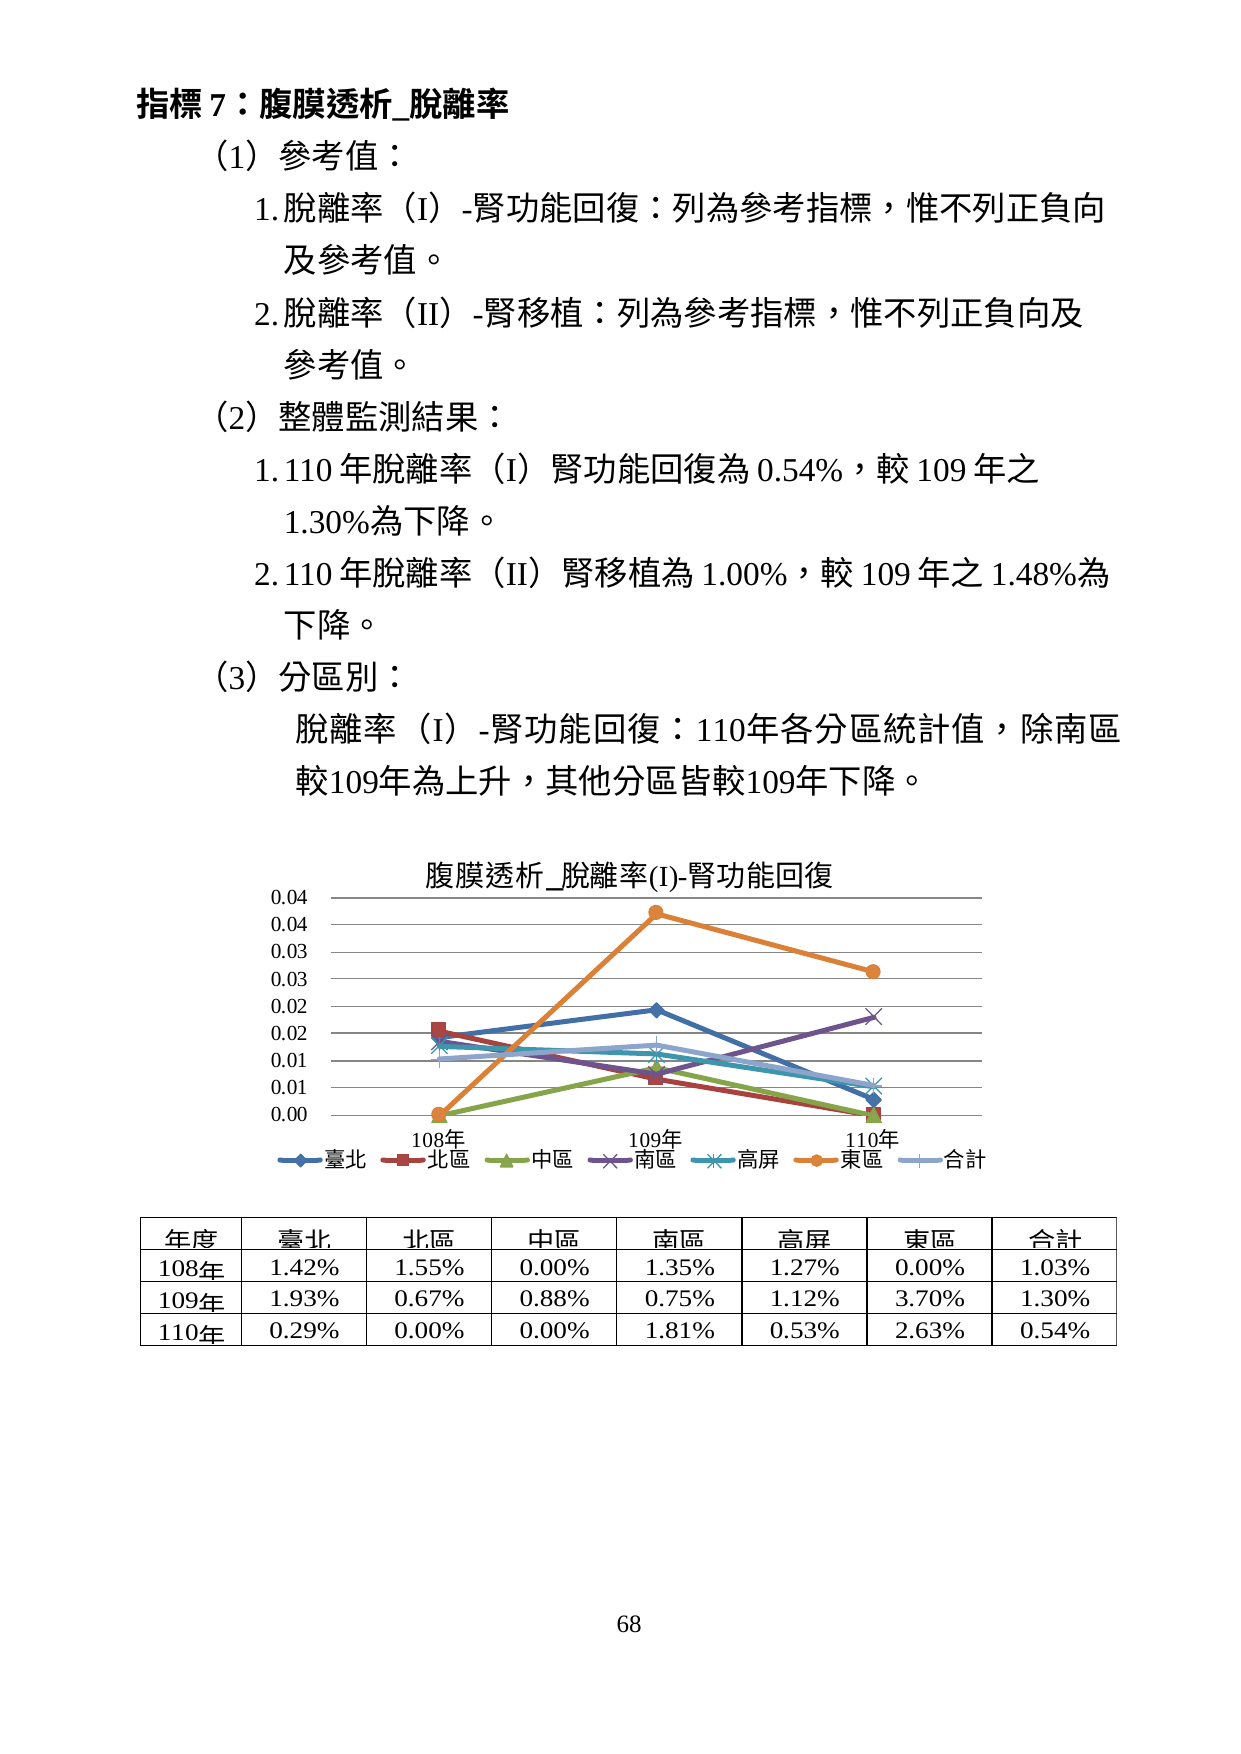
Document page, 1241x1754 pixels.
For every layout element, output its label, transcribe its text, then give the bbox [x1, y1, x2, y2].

list 分區別： [195, 648, 1122, 700]
list 110年脫離率（II）腎移植為1.00%，較109年之1.48%為下降。 [254, 544, 1111, 648]
list 參考值： [195, 127, 1122, 179]
list 整體監測結果： [195, 387, 1122, 439]
text 脫離率（I）-腎功能回復：110年各分區統計值，除南區較109年為上升，其他分區皆較109年下降。 [295, 700, 1122, 804]
list 脫離率（I）-腎功能回復：列為參考指標，惟不列正負向及參考值。 [254, 179, 1111, 283]
list 110年脫離率（I）腎功能回復為0.54%，較109年之1.30%為下降。 [254, 439, 1111, 544]
subtitle 指標7：腹膜透析_脫離率 [136, 75, 1122, 127]
list 脫離率（II）-腎移植：列為參考指標，惟不列正負向及參考值。 [254, 283, 1111, 387]
